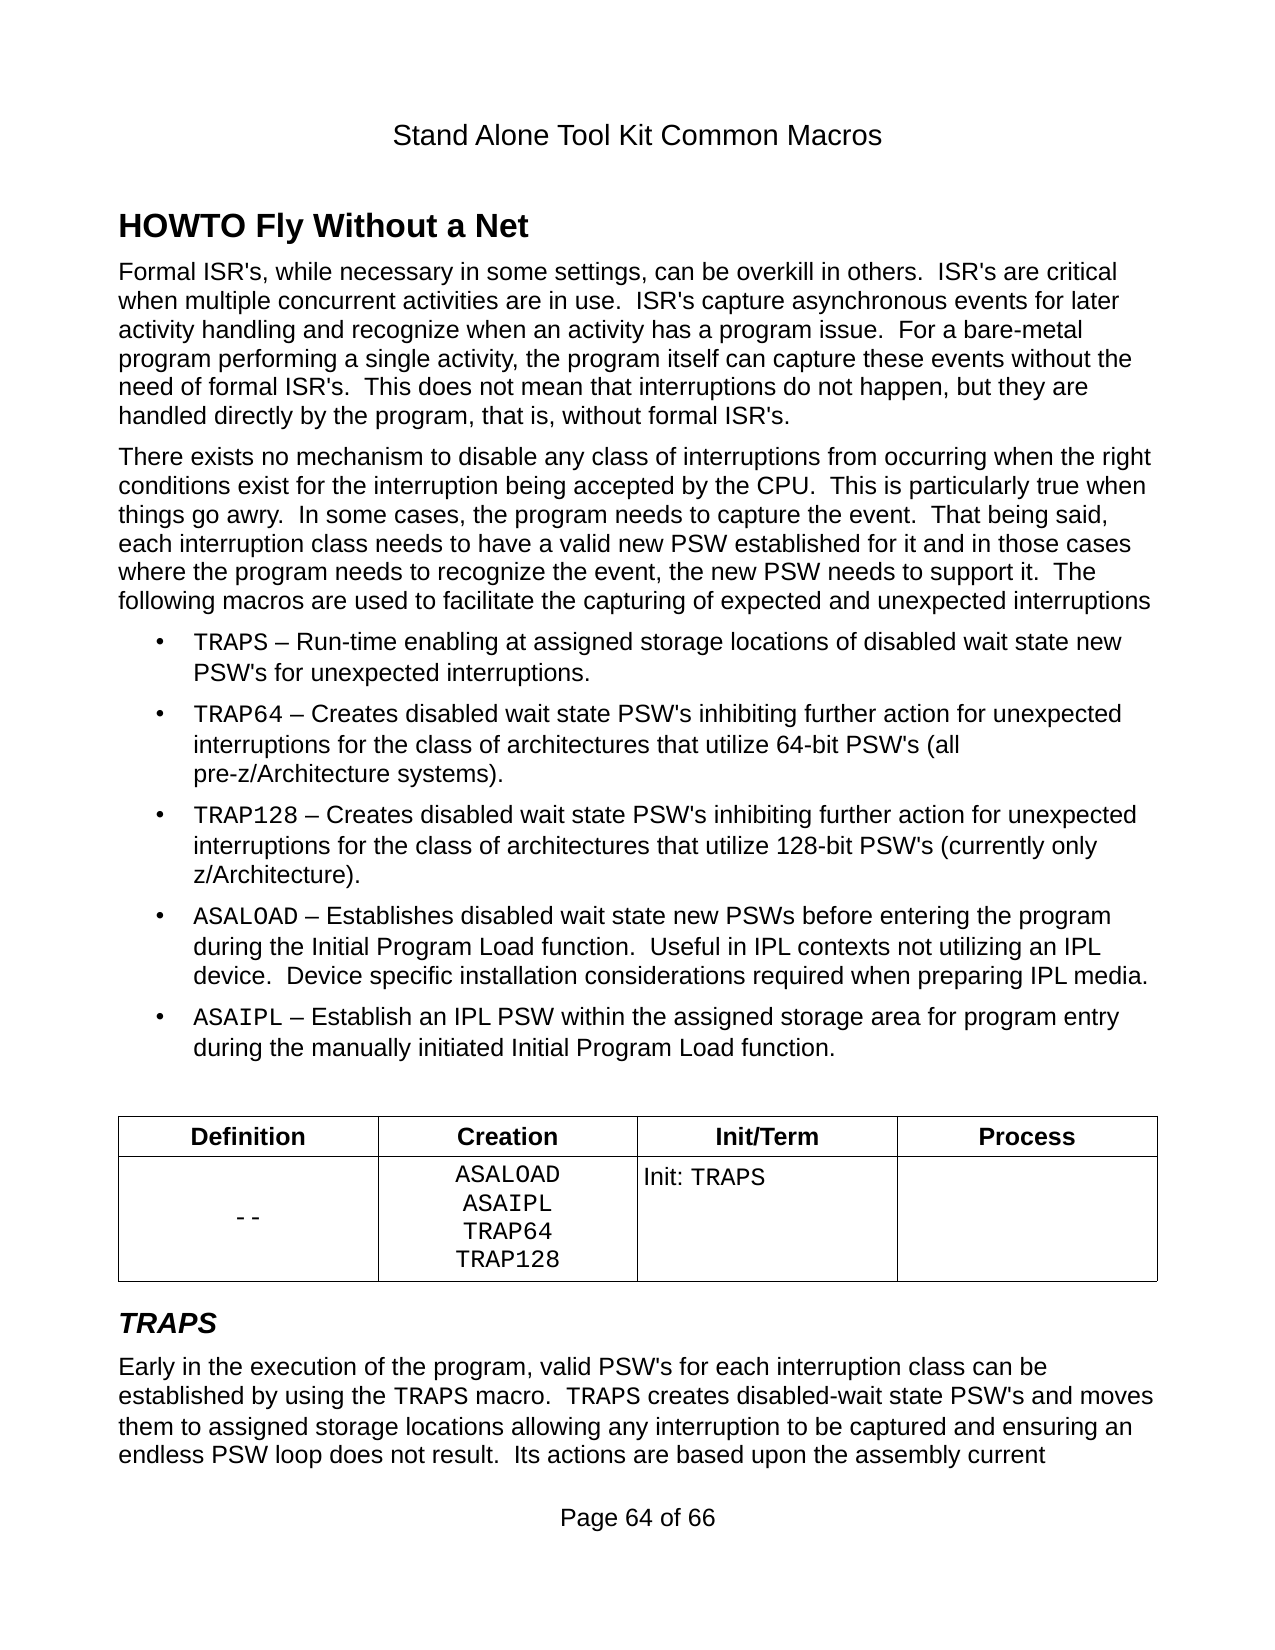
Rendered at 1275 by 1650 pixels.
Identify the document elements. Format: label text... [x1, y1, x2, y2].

list TRAP64 – Creates disabled wait state PSW's inhibiting further action for unexpected interruptions for the class of architectures that utilize 64-bit PSW's (all pre-z/Architecture systems). [156, 699, 1157, 788]
list ASALOAD – Establishes disabled wait state new PSWs before entering the program during the Initial Program Load function. Useful in IPL contexts not utilizing an IPL device. Device specific installation considerations required when preparing IPL media. [156, 901, 1157, 990]
table_header Process [898, 1117, 1157, 1156]
subtitle TRAPS [118, 1306, 1157, 1339]
table_cell Init: TRAPS [638, 1157, 897, 1281]
table_cell -- [119, 1157, 378, 1281]
text Early in the execution of the program, valid PSW's for each interruption class can be established by using the TRAPS macro. TRAPS creates disabled-wait state PSW's and moves them to assigned storage locations allowing any interruption to be captured and ensuring an endless PSW loop does not result. Its actions are based upon the assembly current [118, 1352, 1157, 1469]
subtitle HOWTO Fly Without a Net [118, 206, 1157, 245]
table_header Definition [119, 1117, 378, 1156]
table_header Creation [379, 1117, 637, 1156]
table_header Init/Term [638, 1117, 897, 1156]
table_cell ASALOAD ASAIPL TRAP64 TRAP128 [379, 1157, 637, 1281]
table_cell [898, 1157, 1157, 1281]
text Formal ISR's, while necessary in some settings, can be overkill in others. ISR's are critical when multiple concurrent activities are in use. ISR's capture asynchronous events for later activity handling and recognize when an activity has a program issue. For a bare-metal program performing a single activity, the program itself can capture these events without the need of formal ISR's. This does not mean that interruptions do not happen, but they are handled directly by the program, that is, without formal ISR's. [118, 257, 1157, 430]
list ASAIPL – Establish an IPL PSW within the assigned storage area for program entry during the manually initiated Initial Program Load function. [156, 1002, 1157, 1062]
list TRAPS – Run-time enabling at assigned storage locations of disabled wait state new PSW's for unexpected interruptions. [156, 627, 1157, 687]
list TRAP128 – Creates disabled wait state PSW's inhibiting further action for unexpected interruptions for the class of architectures that utilize 128-bit PSW's (currently only z/Architecture). [156, 800, 1157, 889]
text There exists no mechanism to disable any class of interruptions from occurring when the right conditions exist for the interruption being accepted by the CPU. This is particularly true when things go awry. In some cases, the program needs to capture the event. That being said, each interruption class needs to have a valid new PSW established for it and in those cases where the program needs to recognize the event, the new PSW needs to support it. The following macros are used to facilitate the capturing of expected and unexpected interruptions [118, 442, 1157, 615]
